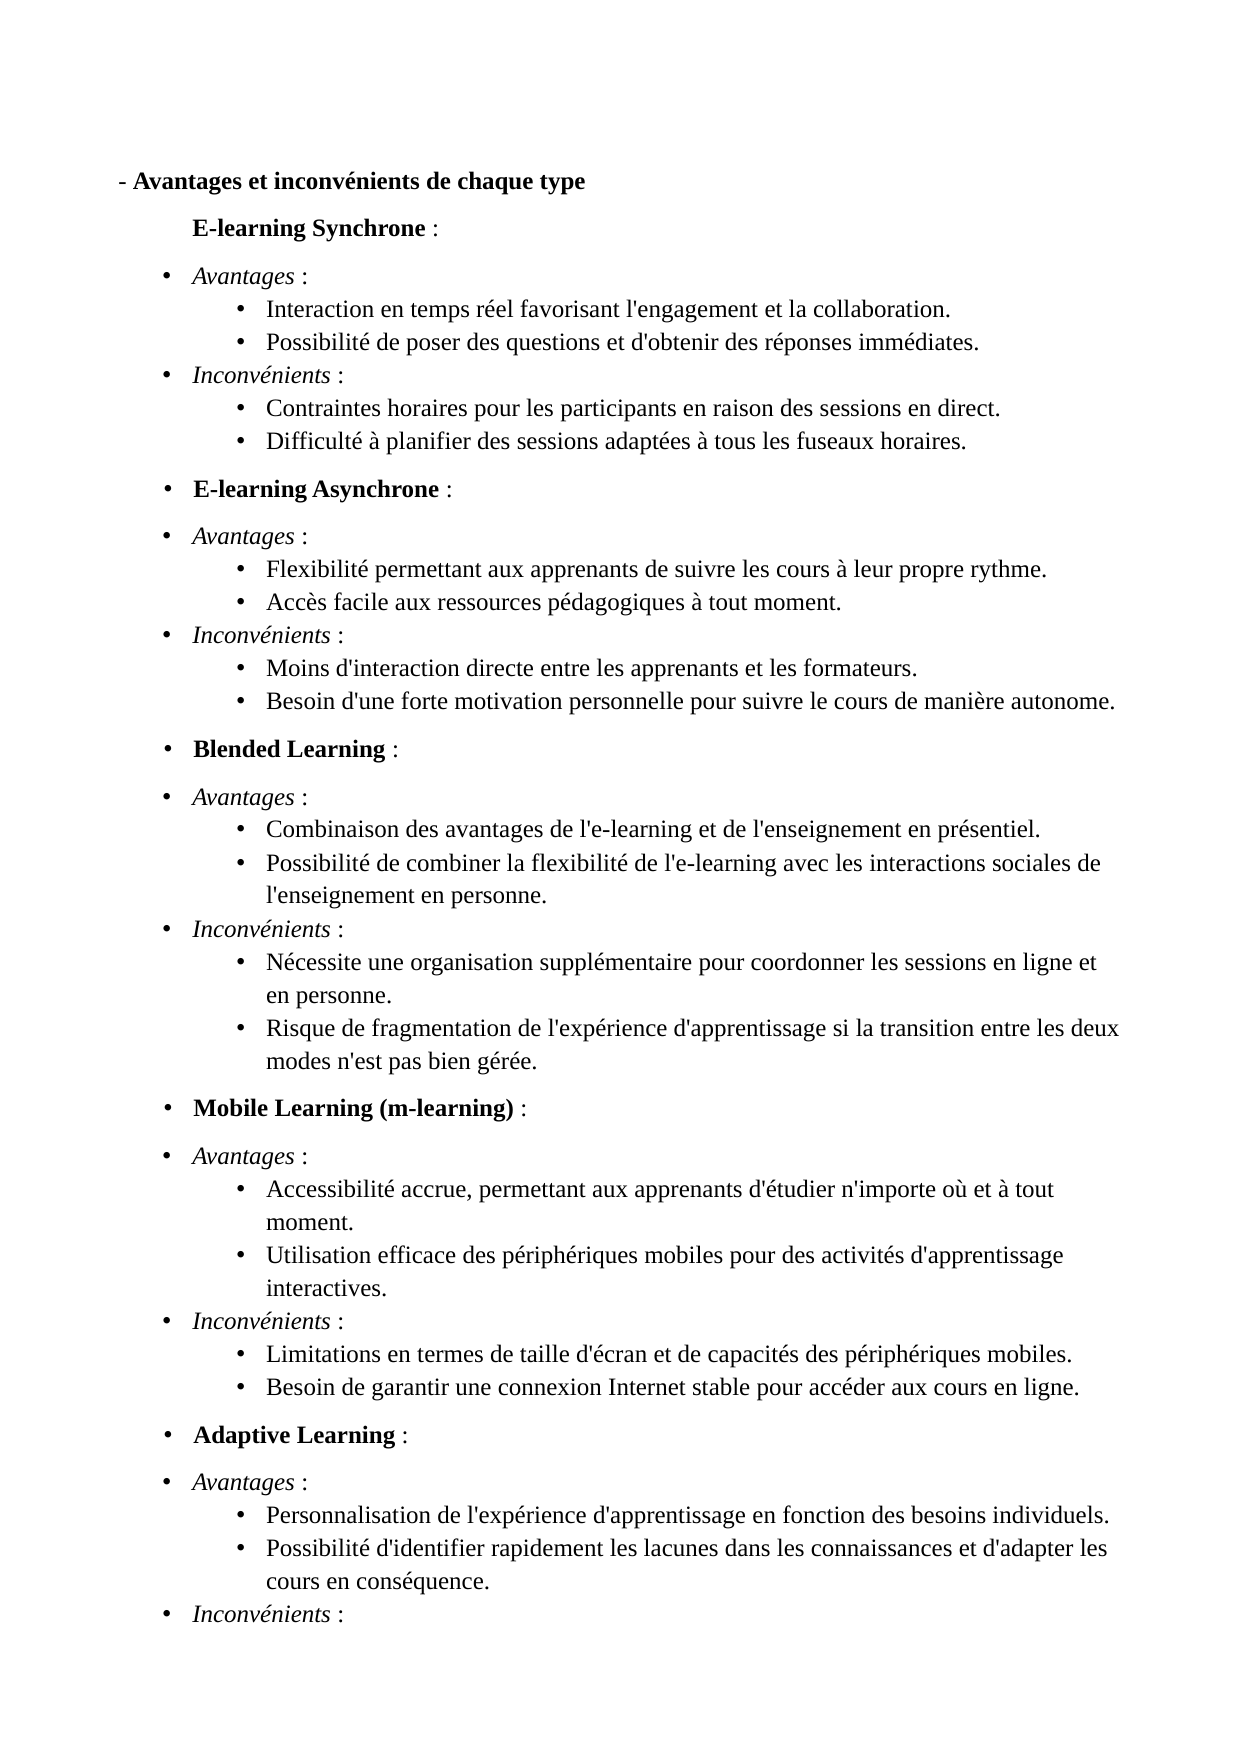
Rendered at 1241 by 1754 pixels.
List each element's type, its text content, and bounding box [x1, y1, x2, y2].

list Personnalisation de l'expérience d'apprentissage en fonction des besoins individuels. [236, 1500, 1122, 1529]
list Risque de fragmentation de l'expérience d'apprentissage si la transition entre les deux modes n'est pas bien gérée. [236, 1013, 1122, 1074]
list Inconvénients : [162, 1599, 1122, 1628]
list Besoin d'une forte motivation personnelle pour suivre le cours de manière autonome. [236, 686, 1122, 715]
list Avantages : [162, 1141, 1122, 1170]
list Nécessite une organisation supplémentaire pour coordonner les sessions en ligne et en personne. [236, 947, 1122, 1008]
list Blended Learning : [164, 734, 1122, 763]
list Avantages : [162, 1467, 1122, 1496]
list Contraintes horaires pour les participants en raison des sessions en direct. [236, 393, 1122, 422]
list Possibilité de poser des questions et d'obtenir des réponses immédiates. [236, 327, 1122, 356]
list Moins d'interaction directe entre les apprenants et les formateurs. [236, 653, 1122, 682]
list Inconvénients : [162, 914, 1122, 942]
list Interaction en temps réel favorisant l'engagement et la collaboration. [236, 294, 1122, 323]
list Avantages : [162, 521, 1122, 550]
list Besoin de garantir une connexion Internet stable pour accéder aux cours en ligne. [236, 1372, 1122, 1401]
list Flexibilité permettant aux apprenants de suivre les cours à leur propre rythme. [236, 554, 1122, 583]
text E-learning Synchrone : [118, 213, 1122, 242]
list Possibilité de combiner la flexibilité de l'e-learning avec les interactions sociales de l'enseignement en personne. [236, 848, 1122, 909]
list Difficulté à planifier des sessions adaptées à tous les fuseaux horaires. [236, 426, 1122, 455]
list Limitations en termes de taille d'écran et de capacités des périphériques mobiles. [236, 1339, 1122, 1368]
list Adaptive Learning : [164, 1420, 1122, 1448]
list Inconvénients : [162, 620, 1122, 649]
list E-learning Asynchrone : [164, 474, 1122, 502]
list Mobile Learning (m-learning) : [164, 1093, 1122, 1122]
list Avantages : [162, 782, 1122, 810]
list Avantages : [162, 261, 1122, 290]
list Utilisation efficace des périphériques mobiles pour des activités d'apprentissage interactives. [236, 1240, 1122, 1302]
list Inconvénients : [162, 360, 1122, 389]
list Accessibilité accrue, permettant aux apprenants d'étudier n'importe où et à tout moment. [236, 1174, 1122, 1236]
list Accès facile aux ressources pédagogiques à tout moment. [236, 587, 1122, 616]
list Inconvénients : [162, 1306, 1122, 1335]
list Possibilité d'identifier rapidement les lacunes dans les connaissances et d'adapter les cours en conséquence. [236, 1533, 1122, 1595]
list Combinaison des avantages de l'e-learning et de l'enseignement en présentiel. [236, 814, 1122, 843]
text - Avantages et inconvénients de chaque type [118, 166, 1122, 194]
